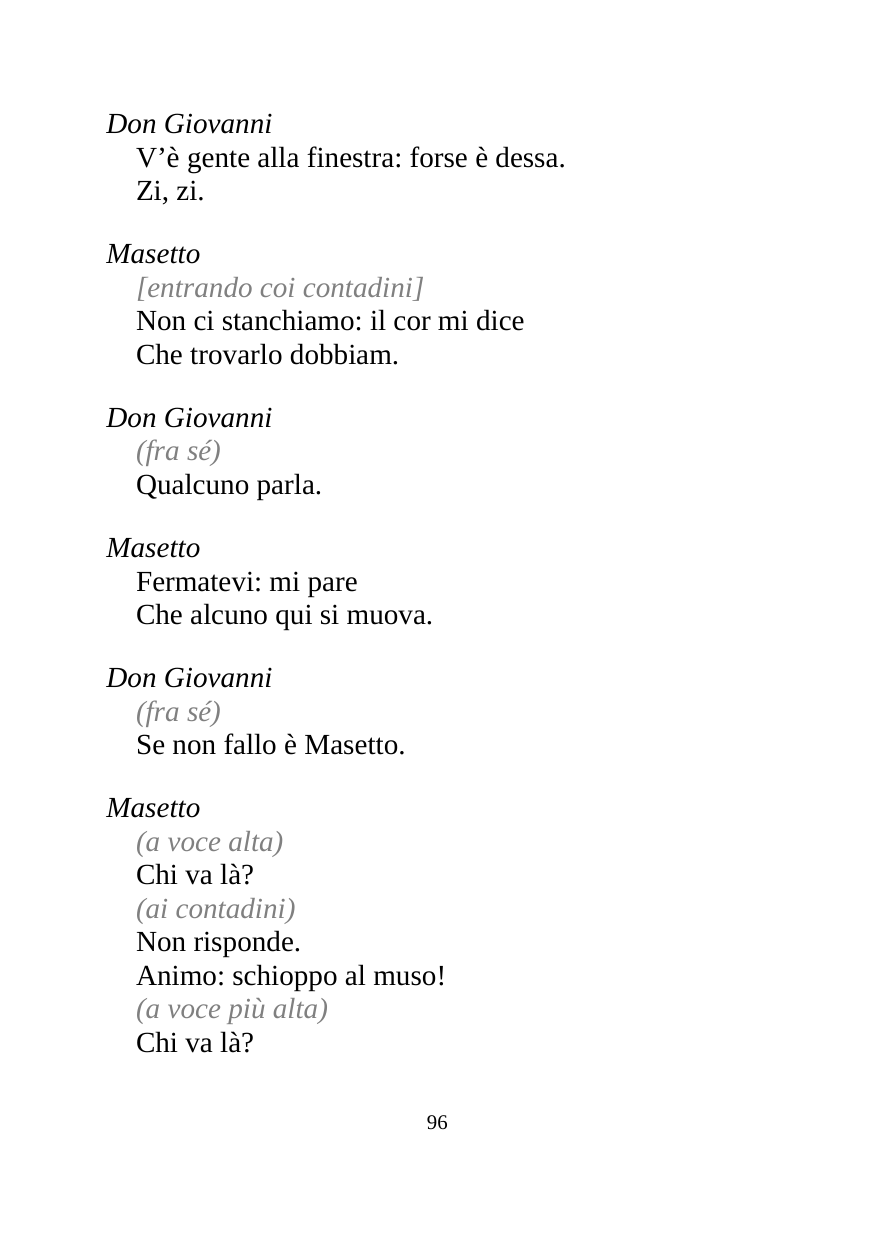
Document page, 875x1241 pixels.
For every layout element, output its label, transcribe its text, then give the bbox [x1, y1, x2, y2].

text V’è gente alla finestra: forse è dessa. [136, 140, 768, 173]
text [entrando coi contadini] [136, 270, 768, 303]
text Masetto [106, 530, 768, 564]
text Che trovarlo dobbiam. [136, 337, 768, 371]
text Se non fallo è Masetto. [136, 727, 768, 761]
text Non risponde. [136, 924, 768, 958]
text (ai contadini) [136, 891, 768, 924]
text Zi, zi. [136, 173, 768, 207]
text Qualcuno parla. [136, 467, 768, 501]
text Chi va là? [136, 1025, 768, 1059]
text Animo: schioppo al muso! [136, 958, 768, 992]
text (fra sé) [136, 694, 768, 727]
text Che alcuno qui si muova. [136, 597, 768, 631]
text Don Giovanni [106, 660, 768, 694]
text (a voce più alta) [136, 992, 768, 1025]
text (a voce alta) [136, 824, 768, 857]
text Non ci stanchiamo: il cor mi dice [136, 303, 768, 337]
text Don Giovanni [106, 400, 768, 433]
text Don Giovanni [106, 106, 768, 140]
text (fra sé) [136, 433, 768, 467]
text Fermatevi: mi pare [136, 564, 768, 597]
text Masetto [106, 236, 768, 270]
text Chi va là? [136, 857, 768, 891]
text Masetto [106, 790, 768, 824]
